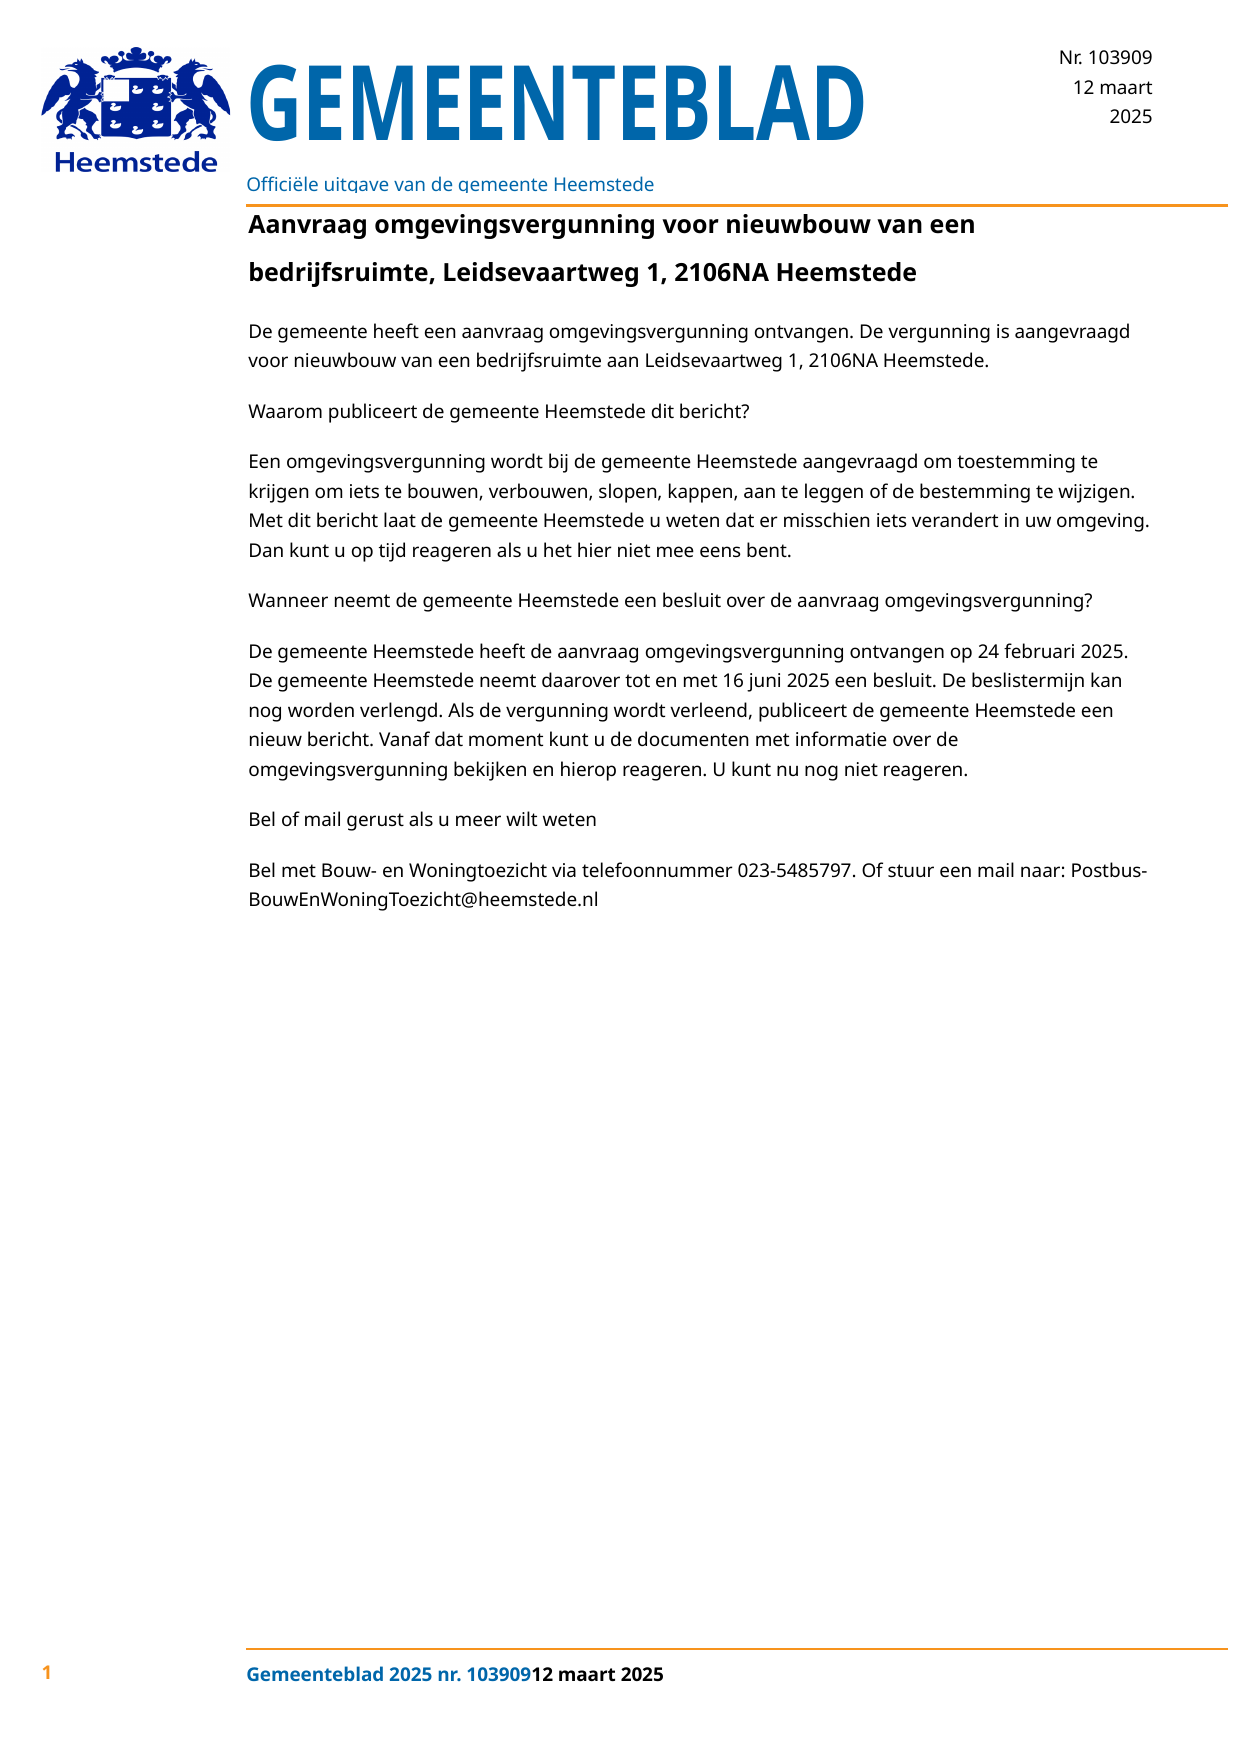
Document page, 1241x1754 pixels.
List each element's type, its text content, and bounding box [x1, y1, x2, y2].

text De gemeente Heemstede heeft de aanvraag omgevingsvergunning ontvangen op 24 februari 2025. De gemeente Heemstede neemt daarover tot en met 16 juni 2025 een besluit. De beslistermijn kan nog worden verlengd. Als de vergunning wordt verleend, publiceert de gemeente Heemstede een nieuw bericht. Vanaf dat moment kunt u de documenten met informatie over de omgevingsvergunning bekijken en hierop reageren. U kunt nu nog niet reageren. [248, 638, 1152, 782]
text Bel of mail gerust als u meer wilt weten [248, 807, 1152, 832]
picture [41, 47, 231, 172]
text De gemeente heeft een aanvraag omgevingsvergunning ontvangen. De vergunning is aangevraagd voor nieuwbouw van een bedrijfsruimte aan Leidsevaartweg 1, 2106NA Heemstede. [248, 318, 1152, 373]
text Wanneer neemt de gemeente Heemstede een besluit over de aanvraag omgevingsvergunning? [248, 587, 1152, 613]
text Bel met Bouw- en Woningtoezicht via telefoonnummer 023-5485797. Of stuur een mail naar: Postbus-BouwEnWoningToezicht@heemstede.nl [248, 857, 1152, 912]
text Een omgevingsvergunning wordt bij de gemeente Heemstede aangevraagd om toestemming te krijgen om iets te bouwen, verbouwen, slopen, kappen, aan te leggen of de bestemming te wijzigen. Met dit bericht laat de gemeente Heemstede u weten dat er misschien iets verandert in uw omgeving. Dan kunt u op tijd reageren als u het hier niet mee eens bent. [248, 448, 1152, 563]
text Waarom publiceert de gemeente Heemstede dit bericht? [248, 398, 1152, 424]
text Aanvraag omgevingsvergunning voor nieuwbouw van een bedrijfsruimte, Leidsevaartweg 1, 2106NA Heemstede [248, 207, 1152, 288]
